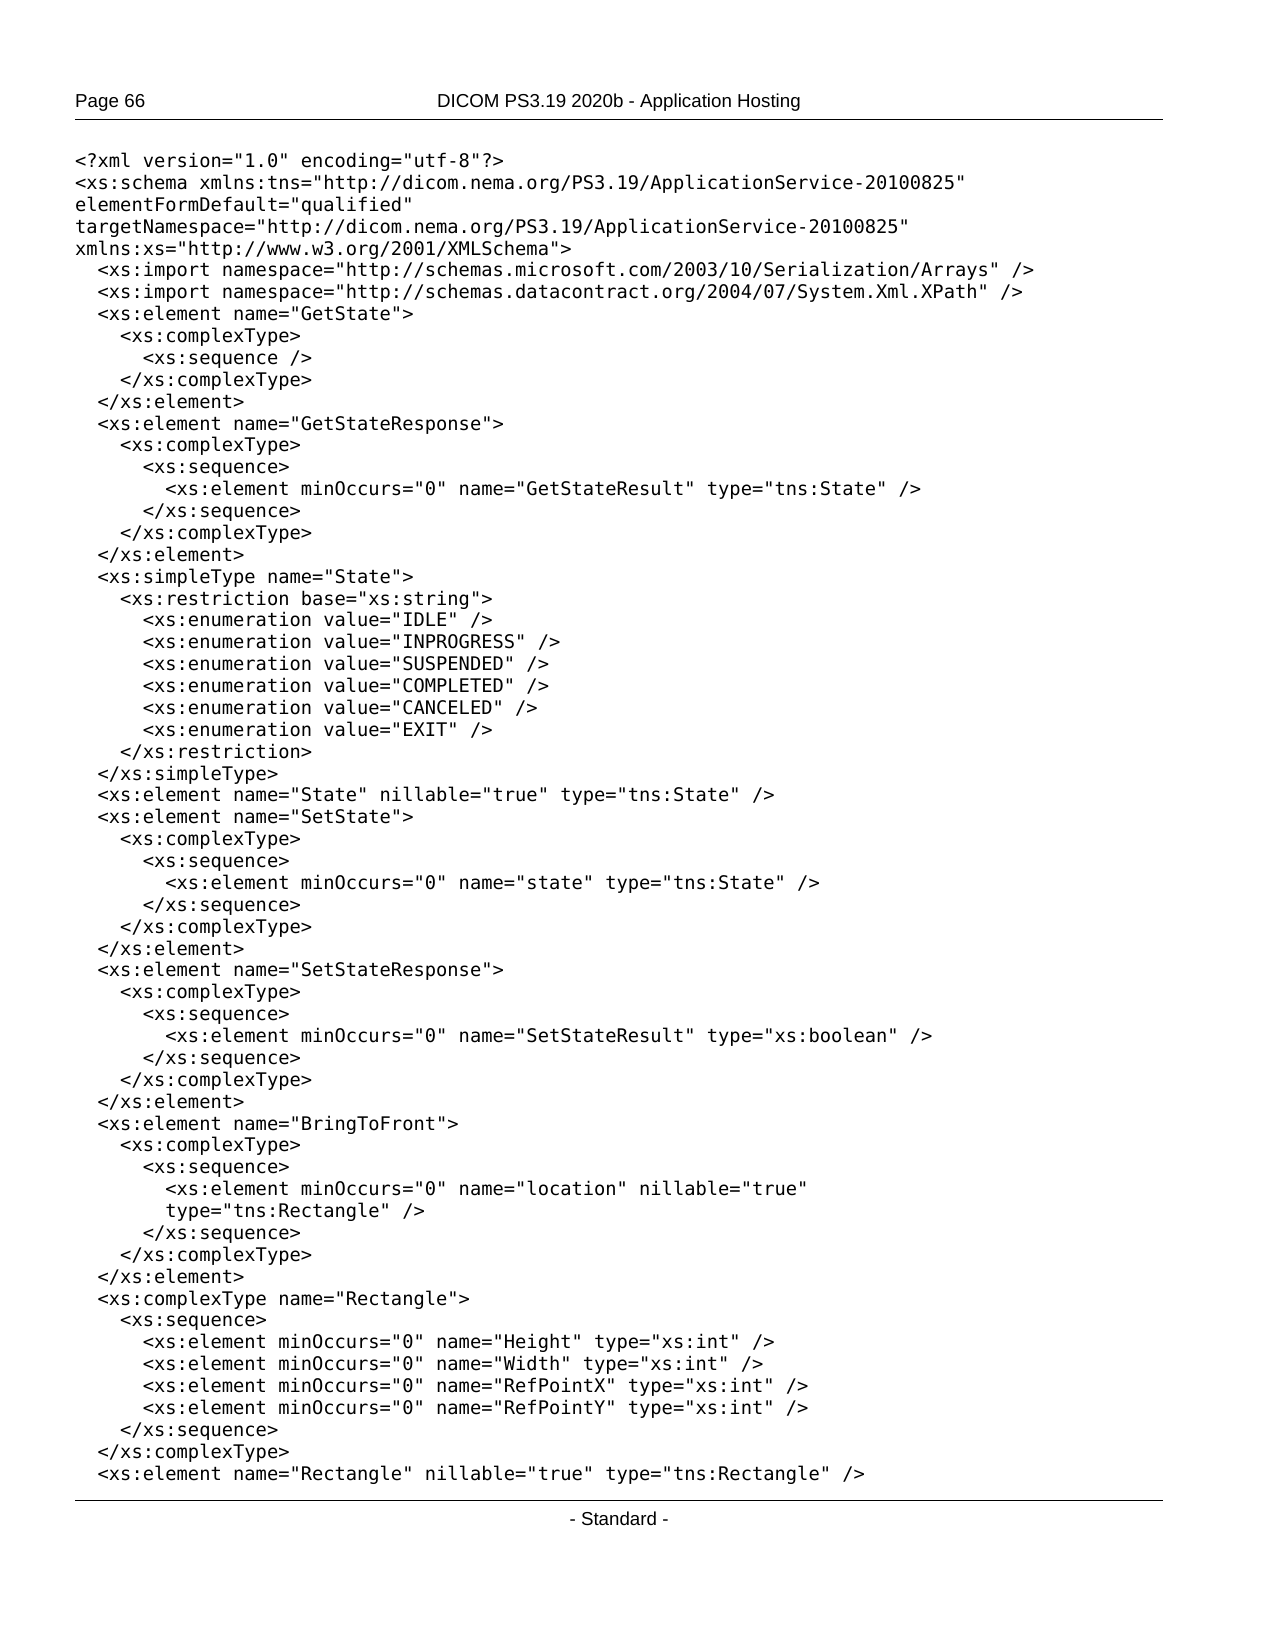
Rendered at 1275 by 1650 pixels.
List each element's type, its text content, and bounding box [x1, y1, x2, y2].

text <?xml version="1.0" encoding="utf-8"?> <xs:schema xmlns:tns="http://dicom.nema.org/PS3.19/ApplicationService-20100825" elementFormDefault="qualified" targetNamespace="http://dicom.nema.org/PS3.19/ApplicationService-20100825" xmlns:xs="http://www.w3.org/2001/XMLSchema"> <xs:import namespace="http://schemas.microsoft.com/2003/10/Serialization/Arrays" /> <xs:import namespace="http://schemas.datacontract.org/2004/07/System.Xml.XPath" /> <xs:element name="GetState"> <xs:complexType> <xs:sequence /> </xs:complexType> </xs:element> <xs:element name="GetStateResponse"> <xs:complexType> <xs:sequence> <xs:element minOccurs="0" name="GetStateResult" type="tns:State" /> </xs:sequence> </xs:complexType> </xs:element> <xs:simpleType name="State"> <xs:restriction base="xs:string"> <xs:enumeration value="IDLE" /> <xs:enumeration value="INPROGRESS" /> <xs:enumeration value="SUSPENDED" /> <xs:enumeration value="COMPLETED" /> <xs:enumeration value="CANCELED" /> <xs:enumeration value="EXIT" /> </xs:restriction> </xs:simpleType> <xs:element name="State" nillable="true" type="tns:State" /> <xs:element name="SetState"> <xs:complexType> <xs:sequence> <xs:element minOccurs="0" name="state" type="tns:State" /> </xs:sequence> </xs:complexType> </xs:element> <xs:element name="SetStateResponse"> <xs:complexType> <xs:sequence> <xs:element minOccurs="0" name="SetStateResult" type="xs:boolean" /> </xs:sequence> </xs:complexType> </xs:element> <xs:element name="BringToFront"> <xs:complexType> <xs:sequence> <xs:element minOccurs="0" name="location" nillable="true" type="tns:Rectangle" /> </xs:sequence> </xs:complexType> </xs:element> <xs:complexType name="Rectangle"> <xs:sequence> <xs:element minOccurs="0" name="Height" type="xs:int" /> <xs:element minOccurs="0" name="Width" type="xs:int" /> <xs:element minOccurs="0" name="RefPointX" type="xs:int" /> <xs:element minOccurs="0" name="RefPointY" type="xs:int" /> </xs:sequence> </xs:complexType> <xs:element name="Rectangle" nillable="true" type="tns:Rectangle" /> [75, 150, 1162, 1484]
